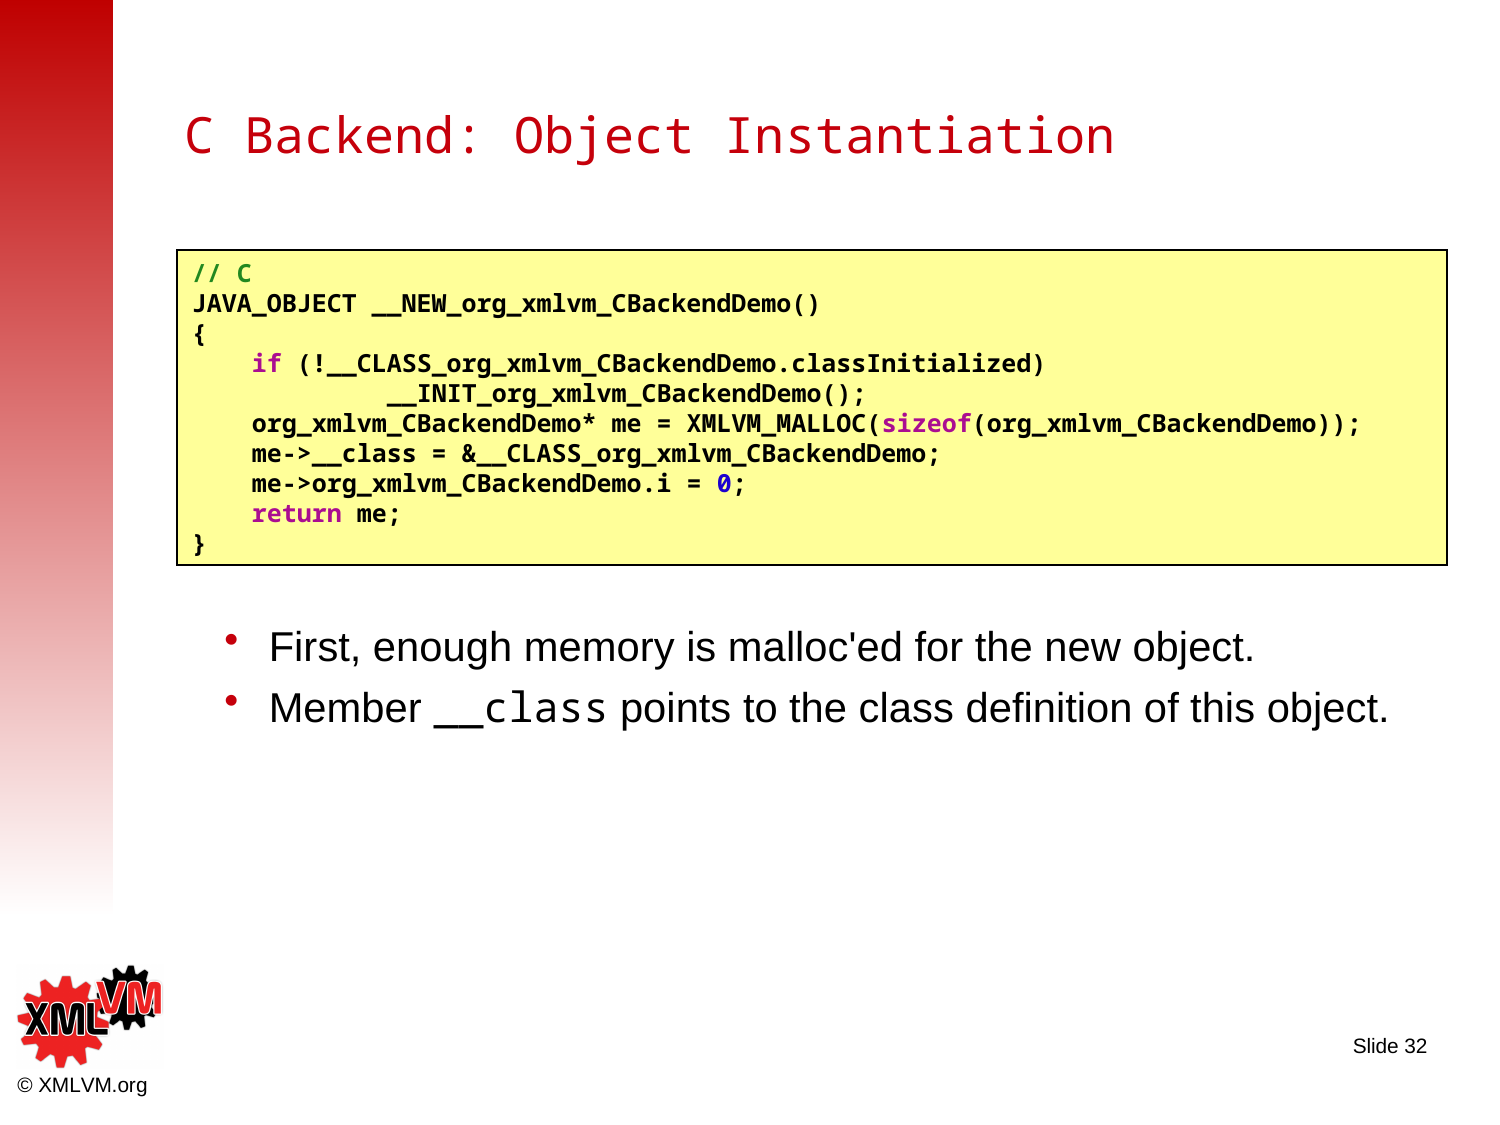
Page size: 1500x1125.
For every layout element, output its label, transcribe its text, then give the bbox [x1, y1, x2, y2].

title C Backend: Object Instantiation [170, 67, 1447, 207]
picture [16, 964, 164, 1069]
text_box // C JAVA_OBJECT __NEW_org_xmlvm_CBackendDemo() { if (!__CLASS_org_xmlvm_CBackendDemo.classInitialized) __INIT_org_xmlvm_CBackendDemo(); org_xmlvm_CBackendDemo* me = XMLVM_MALLOC(sizeof(org_xmlvm_CBackendDemo)); me->__class = &__CLASS_org_xmlvm_CBackendDemo; me->org_xmlvm_CBackendDemo.i = 0; return me; } [177, 249, 1447, 565]
list First, enough memory is malloc'ed for the new object. Member __class points to the class definition of this object. [224, 620, 1447, 986]
